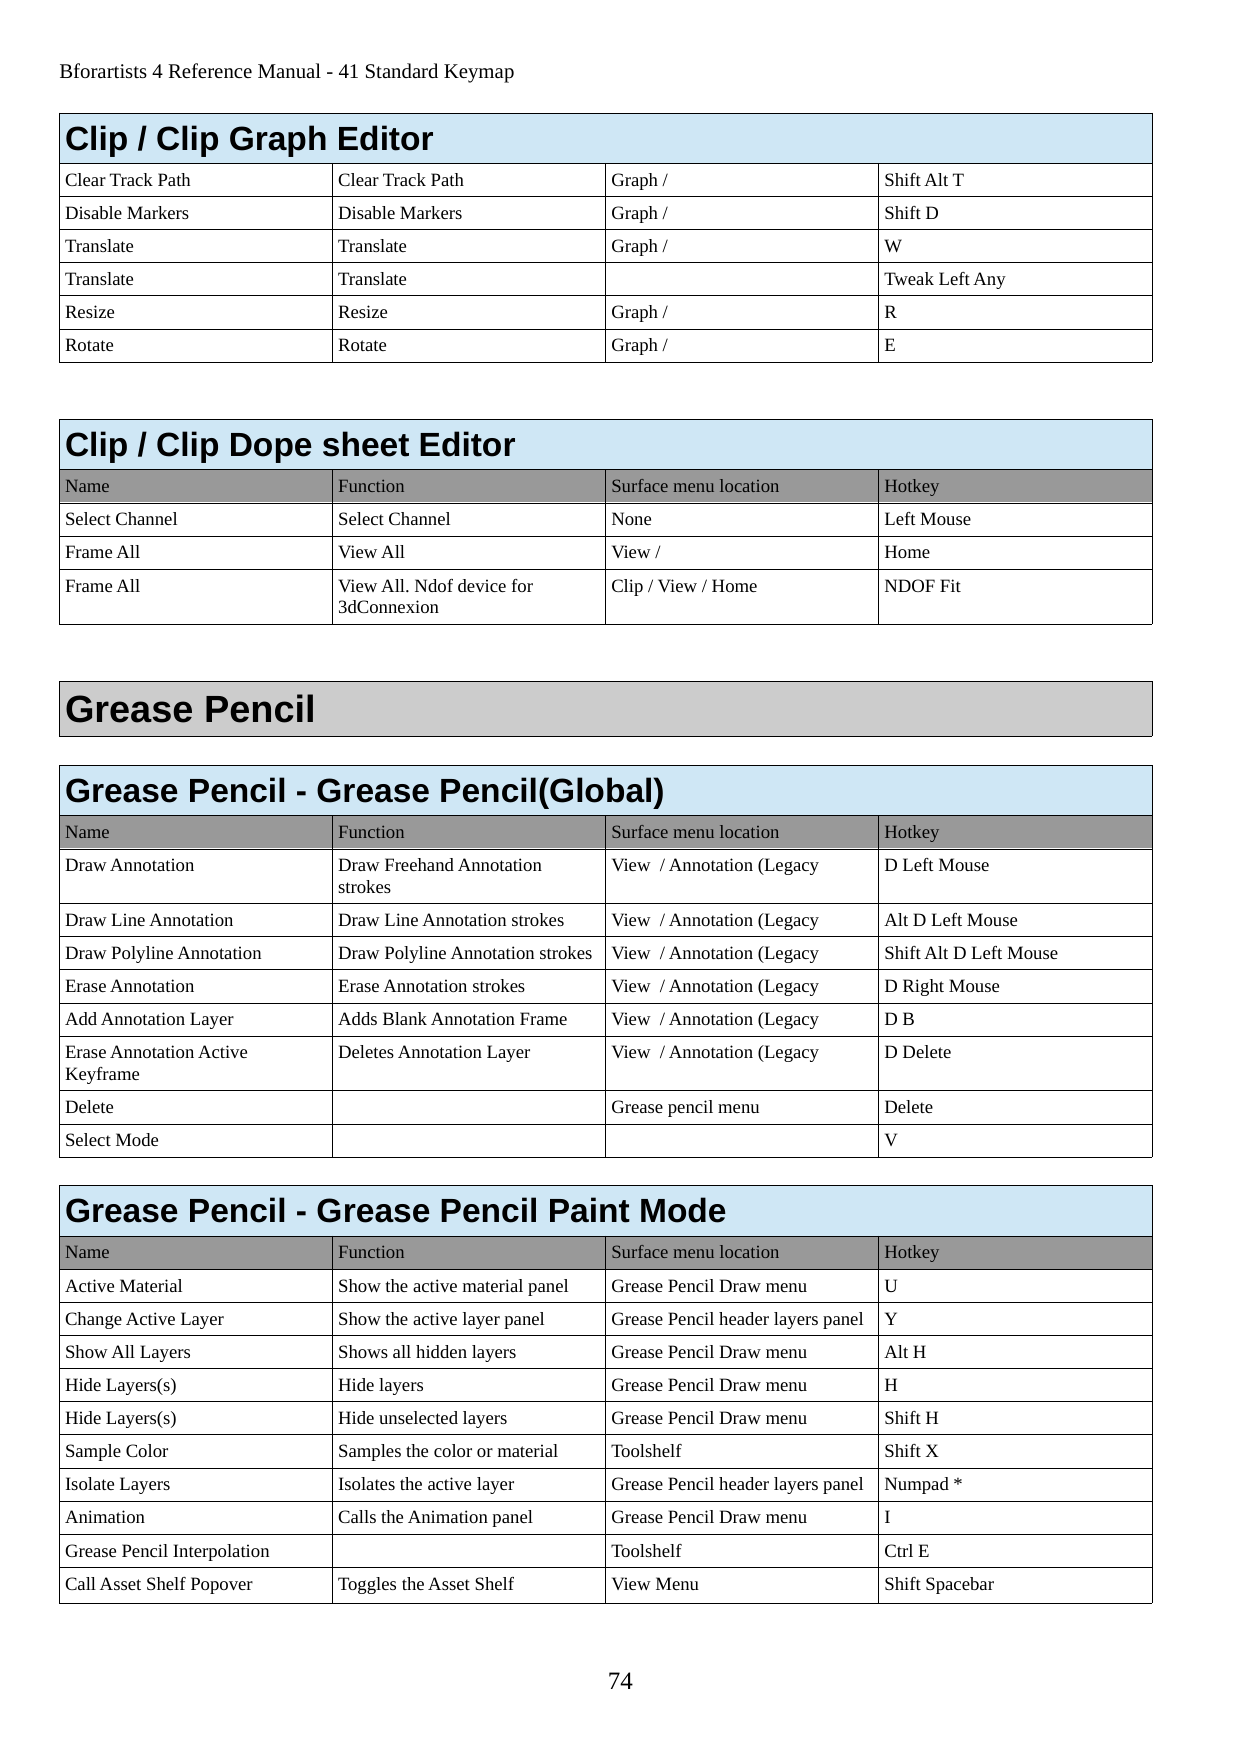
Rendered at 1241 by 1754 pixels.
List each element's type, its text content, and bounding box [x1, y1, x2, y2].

table_cell Isolate Layers [60, 1469, 332, 1501]
table_cell Calls the Animation panel [333, 1502, 605, 1534]
table_cell Hotkey [879, 470, 1152, 502]
table_cell Add Annotation Layer [60, 1004, 332, 1036]
table_cell View / [606, 537, 878, 569]
table_cell View Menu [606, 1568, 878, 1603]
table_cell Shift H [879, 1402, 1152, 1434]
table_cell Erase Annotation [60, 970, 332, 1002]
table_cell V [879, 1125, 1152, 1157]
table_cell Function [333, 470, 605, 502]
table_cell Translate [60, 263, 332, 295]
table_cell NDOF Fit [879, 570, 1152, 623]
table_cell [333, 1091, 605, 1123]
table_cell Disable Markers [333, 197, 605, 229]
table_cell Grease Pencil header layers panel [606, 1303, 878, 1335]
table_cell Graph / [606, 296, 878, 328]
table_cell Draw Polyline Annotation strokes [333, 937, 605, 969]
table_cell Toolshelf [606, 1535, 878, 1567]
table_cell E [879, 330, 1152, 362]
table_cell Clip / View / Home [606, 570, 878, 623]
table_cell Draw Line Annotation [60, 904, 332, 936]
table_cell View / Annotation (Legacy [606, 904, 878, 936]
table_cell [333, 1125, 605, 1157]
table_cell Graph / [606, 330, 878, 362]
table_cell None [606, 504, 878, 536]
table_cell Sample Color [60, 1435, 332, 1467]
table_cell Grease Pencil Draw menu [606, 1336, 878, 1368]
table_cell Call Asset Shelf Popover [60, 1568, 332, 1603]
table_cell Surface menu location [606, 1237, 878, 1269]
table_cell Select Mode [60, 1125, 332, 1157]
table_cell Samples the color or material [333, 1435, 605, 1467]
table_cell Ctrl E [879, 1535, 1152, 1567]
table_cell Y [879, 1303, 1152, 1335]
table_cell Alt H [879, 1336, 1152, 1368]
table_cell Numpad * [879, 1469, 1152, 1501]
table_cell Shift Alt D Left Mouse [879, 937, 1152, 969]
table_header Grease Pencil - Grease Pencil Paint Mode [60, 1186, 1152, 1236]
table_cell Graph / [606, 197, 878, 229]
table_cell Tweak Left Any [879, 263, 1152, 295]
table_cell Disable Markers [60, 197, 332, 229]
table_cell View / Annotation (Legacy [606, 850, 878, 903]
table_cell Draw Polyline Annotation [60, 937, 332, 969]
table_cell D Right Mouse [879, 970, 1152, 1002]
table_cell W [879, 230, 1152, 262]
table_cell Hotkey [879, 1237, 1152, 1269]
table_cell Frame All [60, 570, 332, 623]
table_cell D Delete [879, 1037, 1152, 1090]
table_cell Graph / [606, 164, 878, 196]
table_cell Grease Pencil header layers panel [606, 1469, 878, 1501]
table_cell Name [60, 1237, 332, 1269]
table_cell Resize [333, 296, 605, 328]
table_cell Shift D [879, 197, 1152, 229]
table_cell Erase Annotation strokes [333, 970, 605, 1002]
table_header Clip / Clip Graph Editor [60, 114, 1152, 163]
table_header Grease Pencil [60, 682, 1152, 736]
table_cell Grease Pencil Interpolation [60, 1535, 332, 1567]
table_cell Name [60, 816, 332, 848]
table_cell R [879, 296, 1152, 328]
table_cell View All [333, 537, 605, 569]
table_cell View / Annotation (Legacy [606, 1004, 878, 1036]
table_cell View / Annotation (Legacy [606, 937, 878, 969]
table_cell Left Mouse [879, 504, 1152, 536]
table_cell Draw Annotation [60, 850, 332, 903]
table_cell Surface menu location [606, 816, 878, 848]
table_cell Grease Pencil Draw menu [606, 1270, 878, 1302]
table_cell Grease Pencil Draw menu [606, 1502, 878, 1534]
table_cell D B [879, 1004, 1152, 1036]
table_cell I [879, 1502, 1152, 1534]
table_cell Change Active Layer [60, 1303, 332, 1335]
table_cell Name [60, 470, 332, 502]
table_header Grease Pencil - Grease Pencil(Global) [60, 766, 1152, 815]
table_cell Home [879, 537, 1152, 569]
table_cell Translate [333, 230, 605, 262]
table_cell Clear Track Path [60, 164, 332, 196]
table_cell Deletes Annotation Layer [333, 1037, 605, 1090]
table_cell Toggles the Asset Shelf [333, 1568, 605, 1603]
table_cell [606, 263, 878, 295]
table_cell Function [333, 816, 605, 848]
table_cell Function [333, 1237, 605, 1269]
table_header Clip / Clip Dope sheet Editor [60, 420, 1152, 469]
table_cell [606, 1125, 878, 1157]
table_cell Show the active layer panel [333, 1303, 605, 1335]
table_cell Shift Alt T [879, 164, 1152, 196]
table_cell Shift X [879, 1435, 1152, 1467]
table_cell Hide layers [333, 1369, 605, 1401]
table_cell Show All Layers [60, 1336, 332, 1368]
table_cell Translate [60, 230, 332, 262]
table_cell Graph / [606, 230, 878, 262]
table_cell Isolates the active layer [333, 1469, 605, 1501]
table_cell Surface menu location [606, 470, 878, 502]
table_cell Erase Annotation Active Keyframe [60, 1037, 332, 1090]
table_cell Clear Track Path [333, 164, 605, 196]
table_cell Hide unselected layers [333, 1402, 605, 1434]
table_cell Delete [60, 1091, 332, 1123]
table_cell Rotate [60, 330, 332, 362]
table_cell Rotate [333, 330, 605, 362]
table_cell Hide Layers(s) [60, 1402, 332, 1434]
table_cell Select Channel [60, 504, 332, 536]
table_cell Toolshelf [606, 1435, 878, 1467]
table_cell Hotkey [879, 816, 1152, 848]
table_cell D Left Mouse [879, 850, 1152, 903]
table_cell [333, 1535, 605, 1567]
table_cell Resize [60, 296, 332, 328]
table_cell View All. Ndof device for 3dConnexion [333, 570, 605, 623]
table_cell Grease Pencil Draw menu [606, 1369, 878, 1401]
table_cell Shows all hidden layers [333, 1336, 605, 1368]
table_cell View / Annotation (Legacy [606, 1037, 878, 1090]
table_cell Draw Freehand Annotation strokes [333, 850, 605, 903]
table_cell Grease Pencil Draw menu [606, 1402, 878, 1434]
table_cell U [879, 1270, 1152, 1302]
table_cell View / Annotation (Legacy [606, 970, 878, 1002]
table_cell Show the active material panel [333, 1270, 605, 1302]
table_cell Active Material [60, 1270, 332, 1302]
table_cell Grease pencil menu [606, 1091, 878, 1123]
table_cell Animation [60, 1502, 332, 1534]
table_cell H [879, 1369, 1152, 1401]
table_cell Hide Layers(s) [60, 1369, 332, 1401]
table_cell Translate [333, 263, 605, 295]
table_cell Select Channel [333, 504, 605, 536]
table_cell Frame All [60, 537, 332, 569]
table_cell Delete [879, 1091, 1152, 1123]
table_cell Adds Blank Annotation Frame [333, 1004, 605, 1036]
table_cell Draw Line Annotation strokes [333, 904, 605, 936]
table_cell Shift Spacebar [879, 1568, 1152, 1603]
table_cell Alt D Left Mouse [879, 904, 1152, 936]
